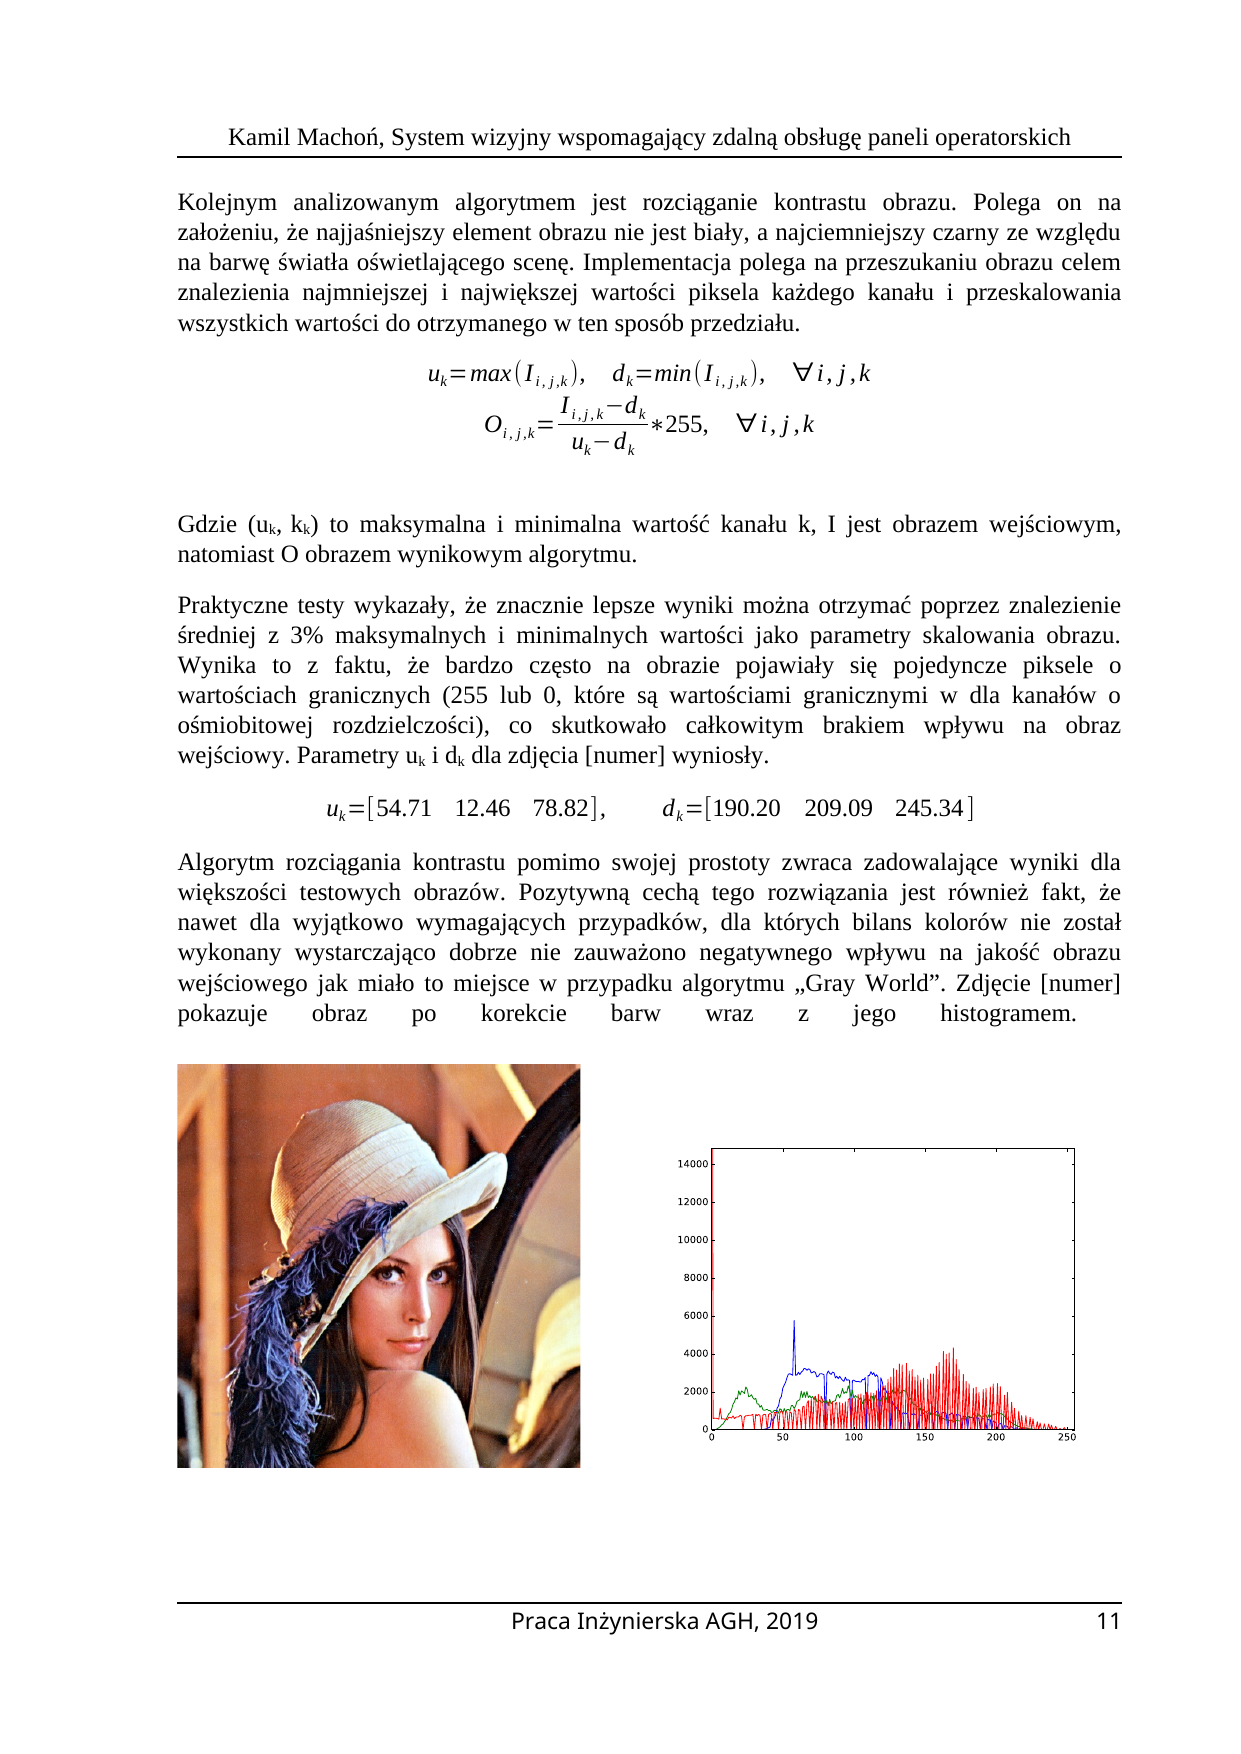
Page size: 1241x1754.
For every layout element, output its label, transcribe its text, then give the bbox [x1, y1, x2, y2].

text Gdzie (uk, kk) to maksymalna i minimalna wartość kanału k, I jest obrazem wejściowym, natomiast O obrazem wynikowym algorytmu. [177, 509, 1122, 568]
text Praktyczne testy wykazały, że znacznie lepsze wyniki można otrzymać poprzez znalezienie średniej z 3% maksymalnych i minimalnych wartości jako parametry skalowania obrazu. Wynika to z faktu, że bardzo często na obrazie pojawiały się pojedyncze piksele o wartościach granicznych (255 lub 0, które są wartościami granicznymi w dla kanałów o ośmiobitowej rozdzielczości), co skutkowało całkowitym brakiem wpływu na obraz wejściowy. Parametry uk i dk dla zdjęcia [numer] wyniosły. [177, 590, 1122, 769]
text Kolejnym analizowanym algorytmem jest rozciąganie kontrastu obrazu. Polega on na założeniu, że najjaśniejszy element obrazu nie jest biały, a najciemniejszy czarny ze względu na barwę światła oświetlającego scenę. Implementacja polega na przeszukaniu obrazu celem znalezienia najmniejszej i największej wartości piksela każdego kanału i przeskalowania wszystkich wartości do otrzymanego w ten sposób przedziału. [177, 187, 1122, 336]
text Algorytm rozciągania kontrastu pomimo swojej prostoty zwraca zadowalające wyniki dla większości testowych obrazów. Pozytywną cechą tego rozwiązania jest również fakt, że nawet dla wyjątkowo wymagających przypadków, dla których bilans kolorów nie został wykonany wystarczająco dobrze nie zauważono negatywnego wpływu na jakość obrazu wejściowego jak miało to miejsce w przypadku algorytmu „Gray World”. Zdjęcie [numer] pokazuje obraz po korekcie barw wraz z jego histogramem. [177, 847, 1122, 1057]
picture [177, 1064, 581, 1468]
